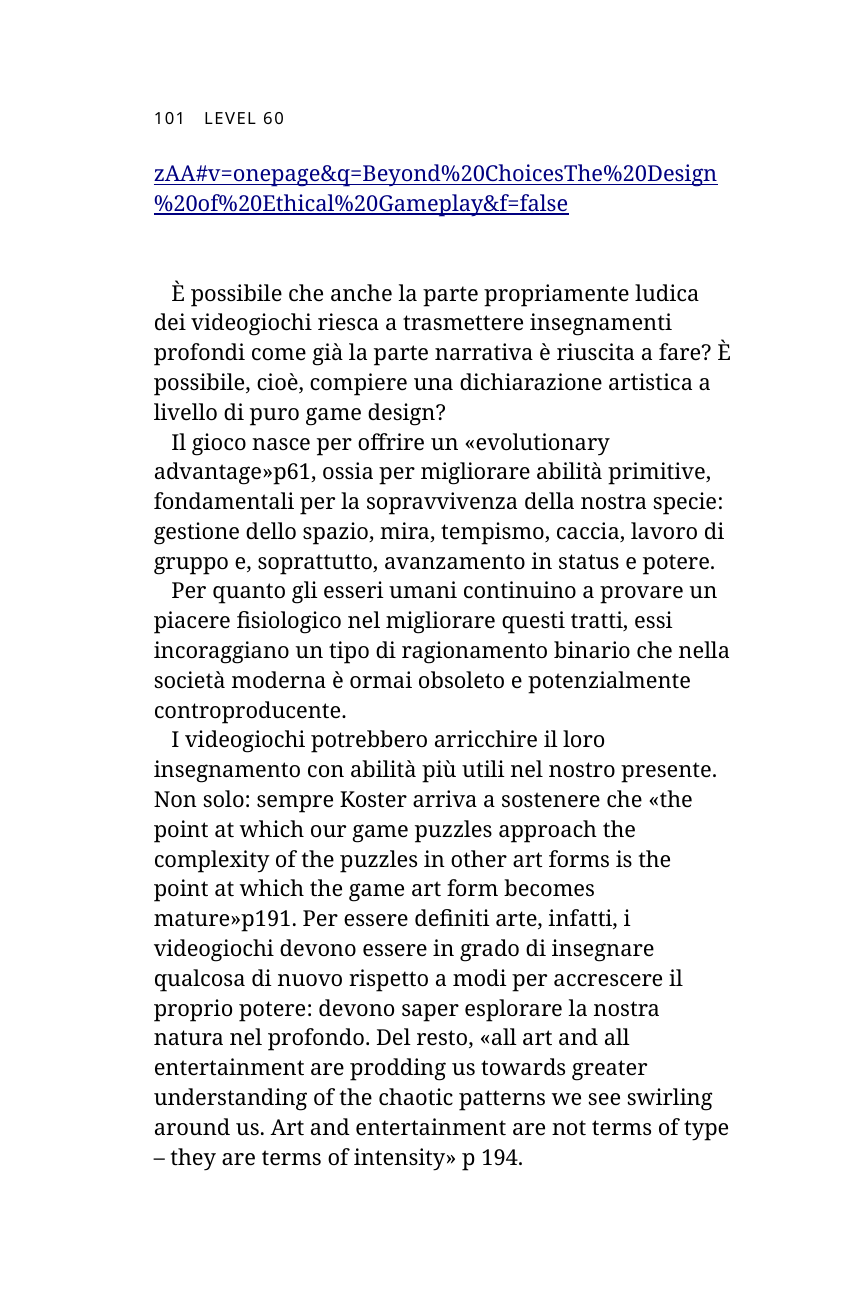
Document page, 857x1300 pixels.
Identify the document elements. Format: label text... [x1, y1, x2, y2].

text I videogiochi potrebbero arricchire il loro insegnamento con abilità più utili nel nostro presente. Non solo: sempre Koster arriva a sostenere che «the point at which our game puzzles approach the complexity of the puzzles in other art forms is the point at which the game art form becomes mature»p191. Per essere definiti arte, infatti, i videogiochi devono essere in grado di insegnare qualcosa di nuovo rispetto a modi per accrescere il proprio potere: devono saper esplorare la nostra natura nel profondo. Del resto, «all art and all entertainment are prodding us towards greater understanding of the chaotic patterns we see swirling around us. Art and entertainment are not terms of type – they are terms of intensity» p 194. [153, 724, 732, 1171]
text Il gioco nasce per offrire un «evolutionary advantage»p61, ossia per migliorare abilità primitive, fondamentali per la sopravvivenza della nostra specie: gestione dello spazio, mira, tempismo, caccia, lavoro di gruppo e, soprattutto, avanzamento in status e potere. [153, 427, 732, 576]
text zAA#v=onepage&q=Beyond%20ChoicesThe%20Design%20of%20Ethical%20Gameplay&f=false [153, 158, 732, 218]
text È possibile che anche la parte propriamente ludica dei videogiochi riesca a trasmettere insegnamenti profondi come già la parte narrativa è riuscita a fare? È possibile, cioè, compiere una dichiarazione artistica a livello di puro game design? [153, 278, 732, 427]
text Per quanto gli esseri umani continuino a provare un piacere fisiologico nel migliorare questi tratti, essi incoraggiano un tipo di ragionamento binario che nella società moderna è ormai obsoleto e potenzialmente controproducente. [153, 576, 732, 724]
